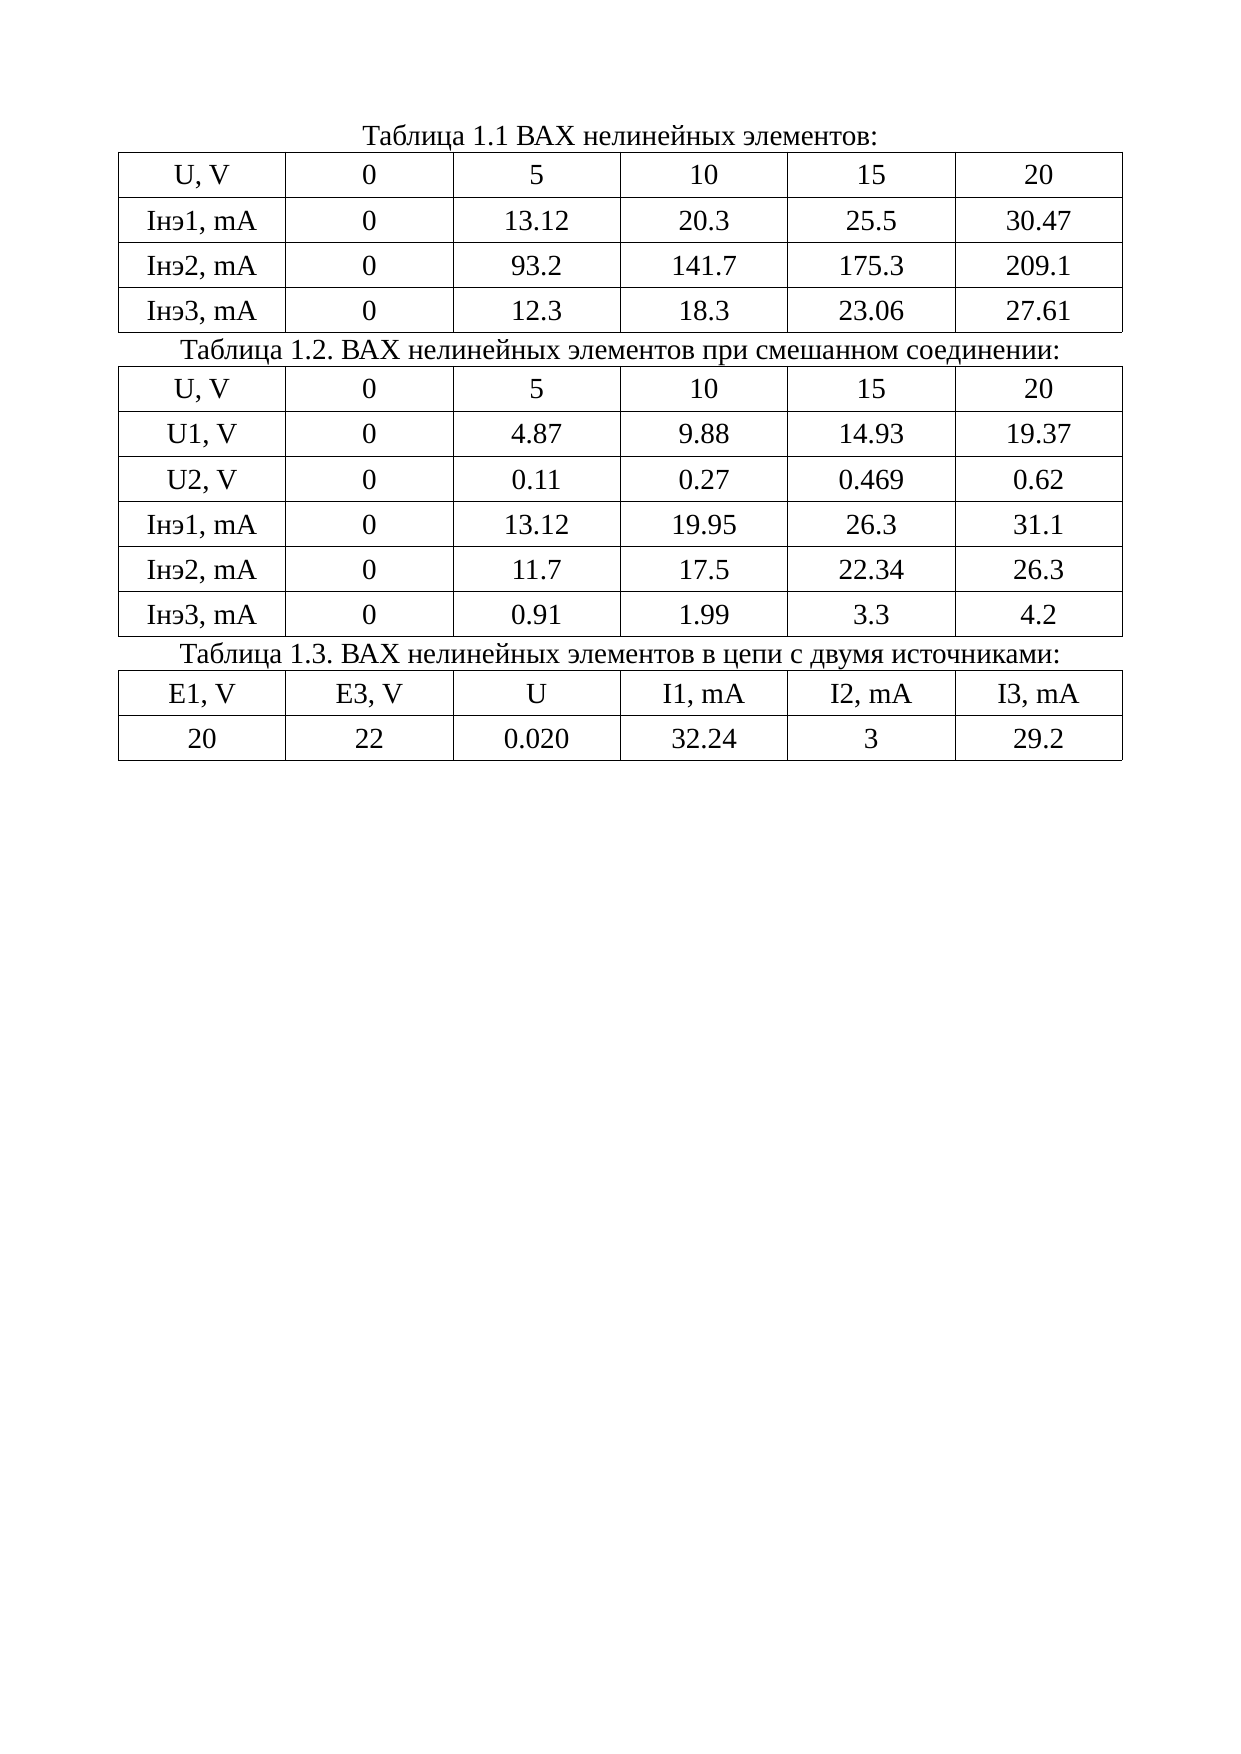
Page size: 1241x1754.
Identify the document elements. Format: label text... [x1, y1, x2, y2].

table_cell 0 [286, 198, 453, 242]
table_cell 0 [286, 243, 453, 287]
table_cell 0.27 [621, 457, 787, 501]
table_cell 0 [286, 592, 453, 636]
table_cell 26.3 [956, 547, 1122, 591]
table_cell 32.24 [621, 716, 787, 760]
table_cell 19.95 [621, 502, 787, 546]
table_cell 4.2 [956, 592, 1122, 636]
table_header 5 [454, 153, 620, 197]
table_cell 29.2 [956, 716, 1122, 760]
table_header I2, mA [788, 671, 955, 715]
table_cell 11.7 [454, 547, 620, 591]
table_cell 93.2 [454, 243, 620, 287]
table_cell Iнэ1, mA [119, 502, 285, 546]
table_cell 0 [286, 412, 453, 456]
table_header I1, mA [621, 671, 787, 715]
table_cell 12.3 [454, 288, 620, 332]
table_cell 3 [788, 716, 955, 760]
table_cell 9.88 [621, 412, 787, 456]
table_header U, V [119, 367, 285, 411]
table_cell 3.3 [788, 592, 955, 636]
table_cell 0 [286, 547, 453, 591]
table_cell 1.99 [621, 592, 787, 636]
table_header 0 [286, 153, 453, 197]
table_cell 13.12 [454, 198, 620, 242]
table_cell 0.020 [454, 716, 620, 760]
table_cell 18.3 [621, 288, 787, 332]
table_cell 25.5 [788, 198, 955, 242]
table_header 15 [788, 153, 955, 197]
table_header 5 [454, 367, 620, 411]
table_cell 0 [286, 288, 453, 332]
table_cell 27.61 [956, 288, 1122, 332]
table_cell 20 [119, 716, 285, 760]
table_header 15 [788, 367, 955, 411]
table_header U [454, 671, 620, 715]
table_header E3, V [286, 671, 453, 715]
table_header 0 [286, 367, 453, 411]
table_header 20 [956, 153, 1122, 197]
table_cell 0 [286, 457, 453, 501]
table_cell Iнэ1, mA [119, 198, 285, 242]
table_cell Iнэ2, mA [119, 547, 285, 591]
table_cell 0.91 [454, 592, 620, 636]
table_cell 0 [286, 502, 453, 546]
table_cell 19.37 [956, 412, 1122, 456]
table_header 20 [956, 367, 1122, 411]
text Таблица 1.3. ВАХ нелинейных элементов в цепи с двумя источниками: [118, 637, 1122, 670]
table_cell 17.5 [621, 547, 787, 591]
table_header I3, mA [956, 671, 1122, 715]
table_cell 23.06 [788, 288, 955, 332]
table_cell 209.1 [956, 243, 1122, 287]
table_cell 20.3 [621, 198, 787, 242]
table_header 10 [621, 367, 787, 411]
table_cell 26.3 [788, 502, 955, 546]
table_cell Iнэ3, mA [119, 288, 285, 332]
table_header 10 [621, 153, 787, 197]
table_cell Iнэ3, mA [119, 592, 285, 636]
table_cell 4.87 [454, 412, 620, 456]
table_cell 30.47 [956, 198, 1122, 242]
table_header U, V [119, 153, 285, 197]
table_cell 14.93 [788, 412, 955, 456]
table_header E1, V [119, 671, 285, 715]
table_cell 141.7 [621, 243, 787, 287]
table_cell 22 [286, 716, 453, 760]
table_cell 0.469 [788, 457, 955, 501]
table_cell 13.12 [454, 502, 620, 546]
text Таблица 1.2. ВАХ нелинейных элементов при смешанном соединении: [118, 333, 1122, 366]
table_cell Iнэ2, mA [119, 243, 285, 287]
table_cell 0.11 [454, 457, 620, 501]
table_cell 22.34 [788, 547, 955, 591]
text Таблица 1.1 ВАХ нелинейных элементов: [118, 118, 1122, 152]
table_cell 31.1 [956, 502, 1122, 546]
table_cell U2, V [119, 457, 285, 501]
table_cell 0.62 [956, 457, 1122, 501]
table_cell 175.3 [788, 243, 955, 287]
table_cell U1, V [119, 412, 285, 456]
